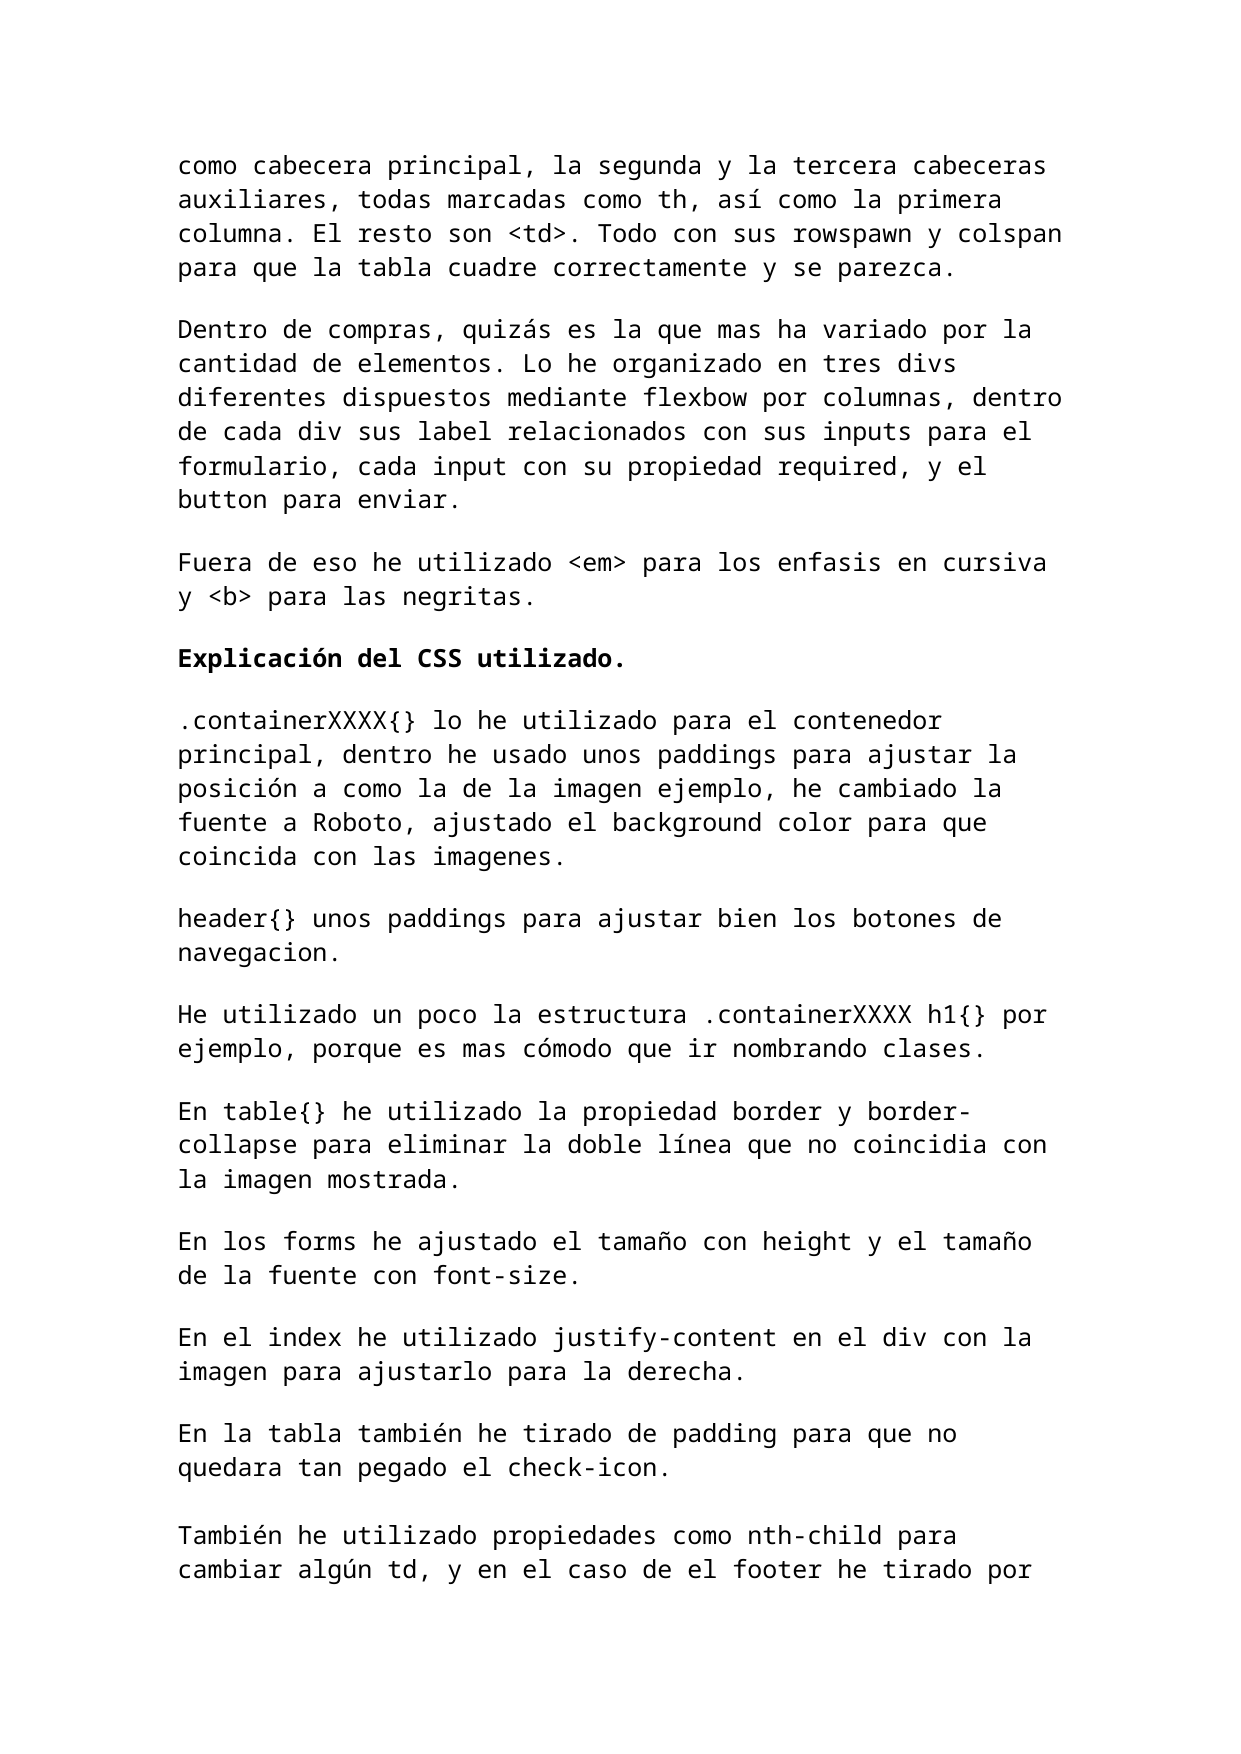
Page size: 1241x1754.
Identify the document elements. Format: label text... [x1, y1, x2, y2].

text En table{} he utilizado la propiedad border y border-collapse para eliminar la doble línea que no coincidia con la imagen mostrada. [177, 1093, 1063, 1195]
text Explicación del CSS utilizado. [177, 640, 1063, 674]
text También he utilizado propiedades como nth-child para cambiar algún td, y en el caso de el footer he tirado por [177, 1518, 1063, 1586]
text header{} unos paddings para ajustar bien los botones de navegacion. [177, 901, 1063, 969]
text He utilizado un poco la estructura .containerXXXX h1{} por ejemplo, porque es mas cómodo que ir nombrando clases. [177, 997, 1063, 1065]
text En el index he utilizado justify-content en el div con la imagen para ajustarlo para la derecha. [177, 1319, 1063, 1388]
text En la tabla también he tirado de padding para que no quedara tan pegado el check-icon. [177, 1416, 1063, 1484]
text En los forms he ajustado el tamaño con height y el tamaño de la fuente con font-size. [177, 1223, 1063, 1291]
text Dentro de compras, quizás es la que mas ha variado por la cantidad de elementos. Lo he organizado en tres divs diferentes dispuestos mediante flexbow por columnas, dentro de cada div sus label relacionados con sus inputs para el formulario, cada input con su propiedad required, y el button para enviar. [177, 312, 1063, 516]
text como cabecera principal, la segunda y la tercera cabeceras auxiliares, todas marcadas como th, así como la primera columna. El resto son <td>. Todo con sus rowspawn y colspan para que la tabla cuadre correctamente y se parezca. [177, 148, 1063, 284]
text .containerXXXX{} lo he utilizado para el contenedor principal, dentro he usado unos paddings para ajustar la posición a como la de la imagen ejemplo, he cambiado la fuente a Roboto, ajustado el background color para que coincida con las imagenes. [177, 702, 1063, 873]
text Fuera de eso he utilizado <em> para los enfasis en cursiva y <b> para las negritas. [177, 544, 1063, 612]
